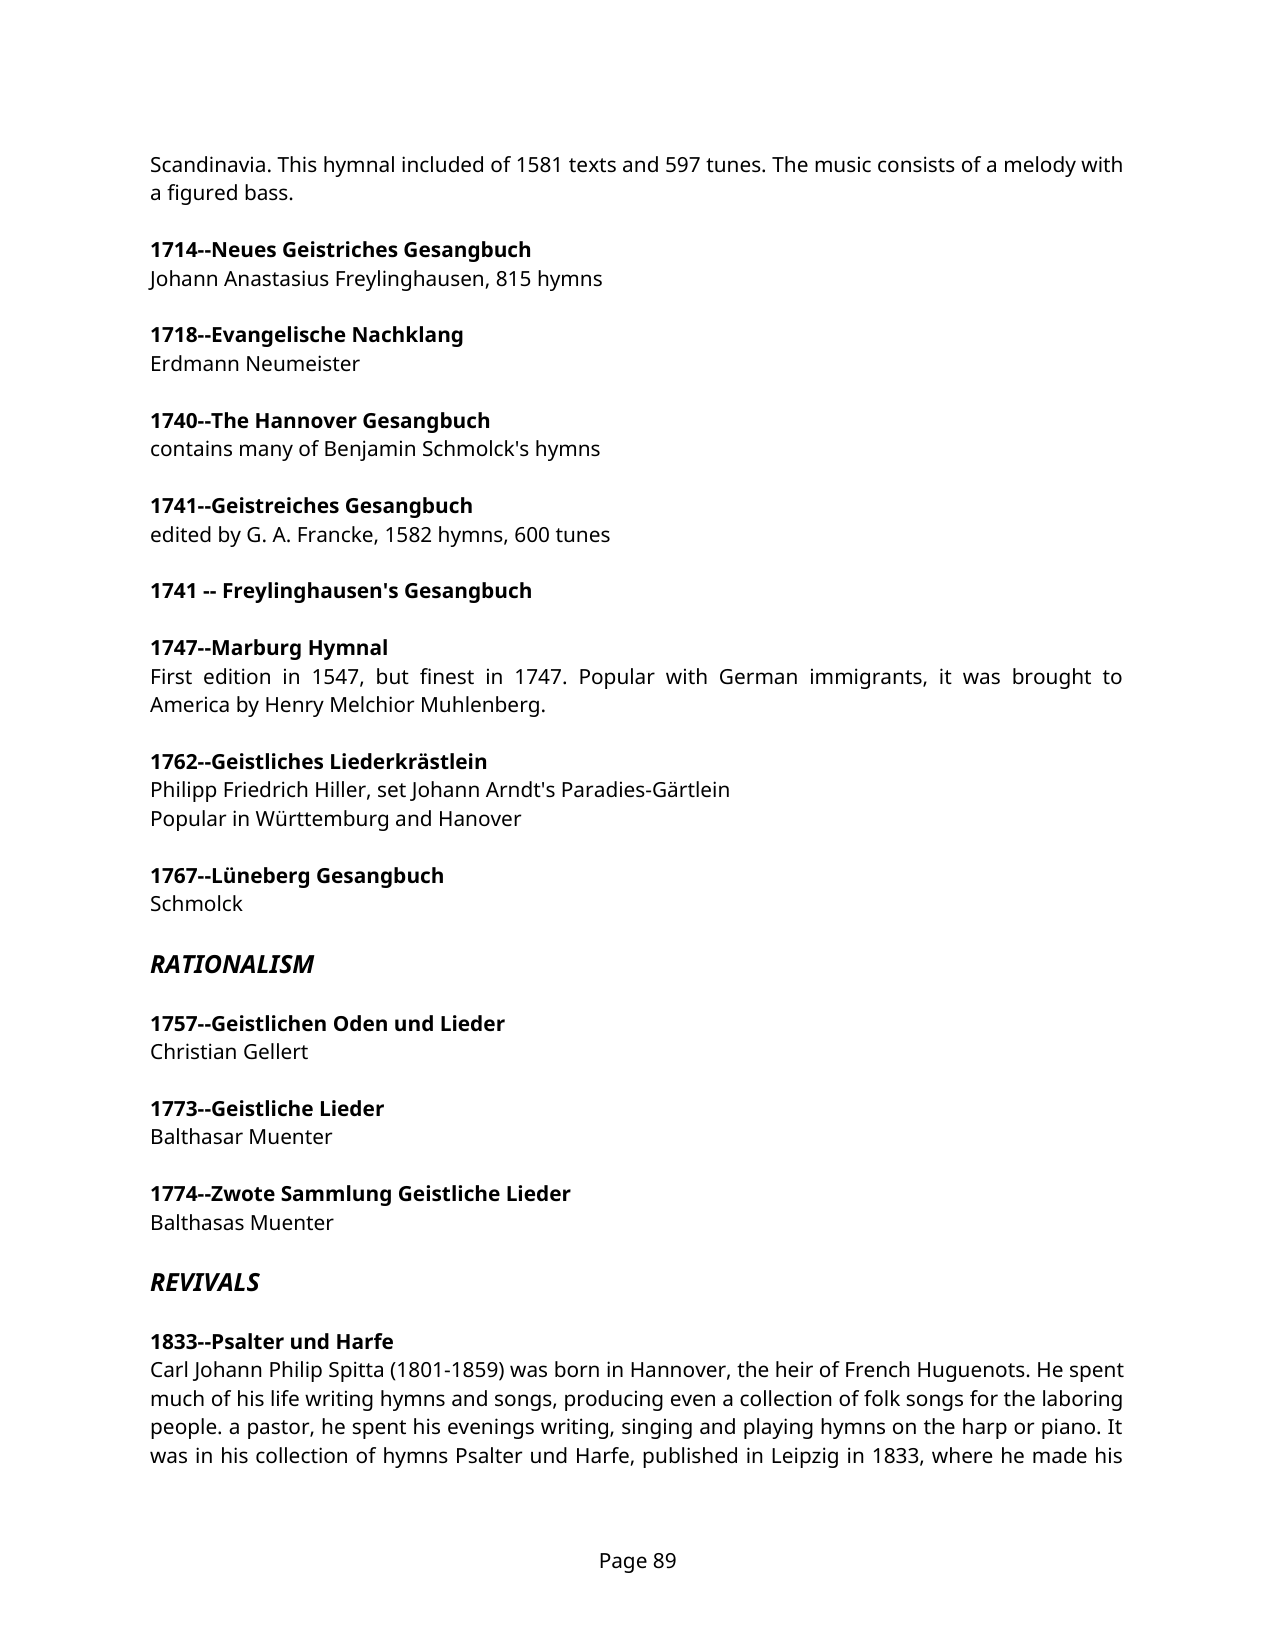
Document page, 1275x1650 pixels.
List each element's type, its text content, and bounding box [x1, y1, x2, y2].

text Scandinavia. This hymnal included of 1581 texts and 597 tunes. The music consists of a melody with a figured bass. [150, 150, 1125, 207]
text Schmolck [150, 889, 1125, 918]
text 1741 -- Freylinghausen's Gesangbuch [150, 577, 1125, 605]
text 1762--Geistliches Liederkrästlein [150, 747, 1125, 776]
text Philipp Friedrich Hiller, set Johann Arndt's Paradies-Gärtlein [150, 776, 1125, 804]
text edited by G. A. Francke, 1582 hymns, 600 tunes [150, 520, 1125, 548]
text Popular in Württemburg and Hanover [150, 804, 1125, 832]
text Balthasas Muenter [150, 1208, 1125, 1236]
text 1774--Zwote Sammlung Geistliche Lieder [150, 1179, 1125, 1208]
text 1740--The Hannover Gesangbuch [150, 406, 1125, 434]
text Christian Gellert [150, 1037, 1125, 1066]
text 1718--Evangelische Nachklang [150, 321, 1125, 349]
text Johann Anastasius Freylinghausen, 815 hymns [150, 264, 1125, 292]
text 1773--Geistliche Lieder [150, 1094, 1125, 1122]
text First edition in 1547, but finest in 1747. Popular with German immigrants, it was brought to America by Henry Melchior Muhlenberg. [150, 662, 1125, 719]
text 1767--Lüneberg Gesangbuch [150, 861, 1125, 889]
subtitle RATIONALISM [150, 946, 1125, 980]
text 1833--Psalter und Harfe [150, 1327, 1125, 1356]
text Balthasar Muenter [150, 1122, 1125, 1151]
text contains many of Benjamin Schmolck's hymns [150, 434, 1125, 463]
text 1714--Neues Geistriches Gesangbuch [150, 235, 1125, 264]
text 1757--Geistlichen Oden und Lieder [150, 1009, 1125, 1037]
text 1747--Marburg Hymnal [150, 633, 1125, 662]
text 1741--Geistreiches Gesangbuch [150, 491, 1125, 520]
subtitle REVIVALS [150, 1265, 1125, 1299]
text Erdmann Neumeister [150, 349, 1125, 377]
text Carl Johann Philip Spitta (1801-1859) was born in Hannover, the heir of French Huguenots. He spent much of his life writing hymns and songs, producing even a collection of folk songs for the laboring people. a pastor, he spent his evenings writing, singing and playing hymns on the harp or piano. It was in his collection of hymns Psalter und Harfe, published in Leipzig in 1833, where he made his [150, 1356, 1125, 1469]
